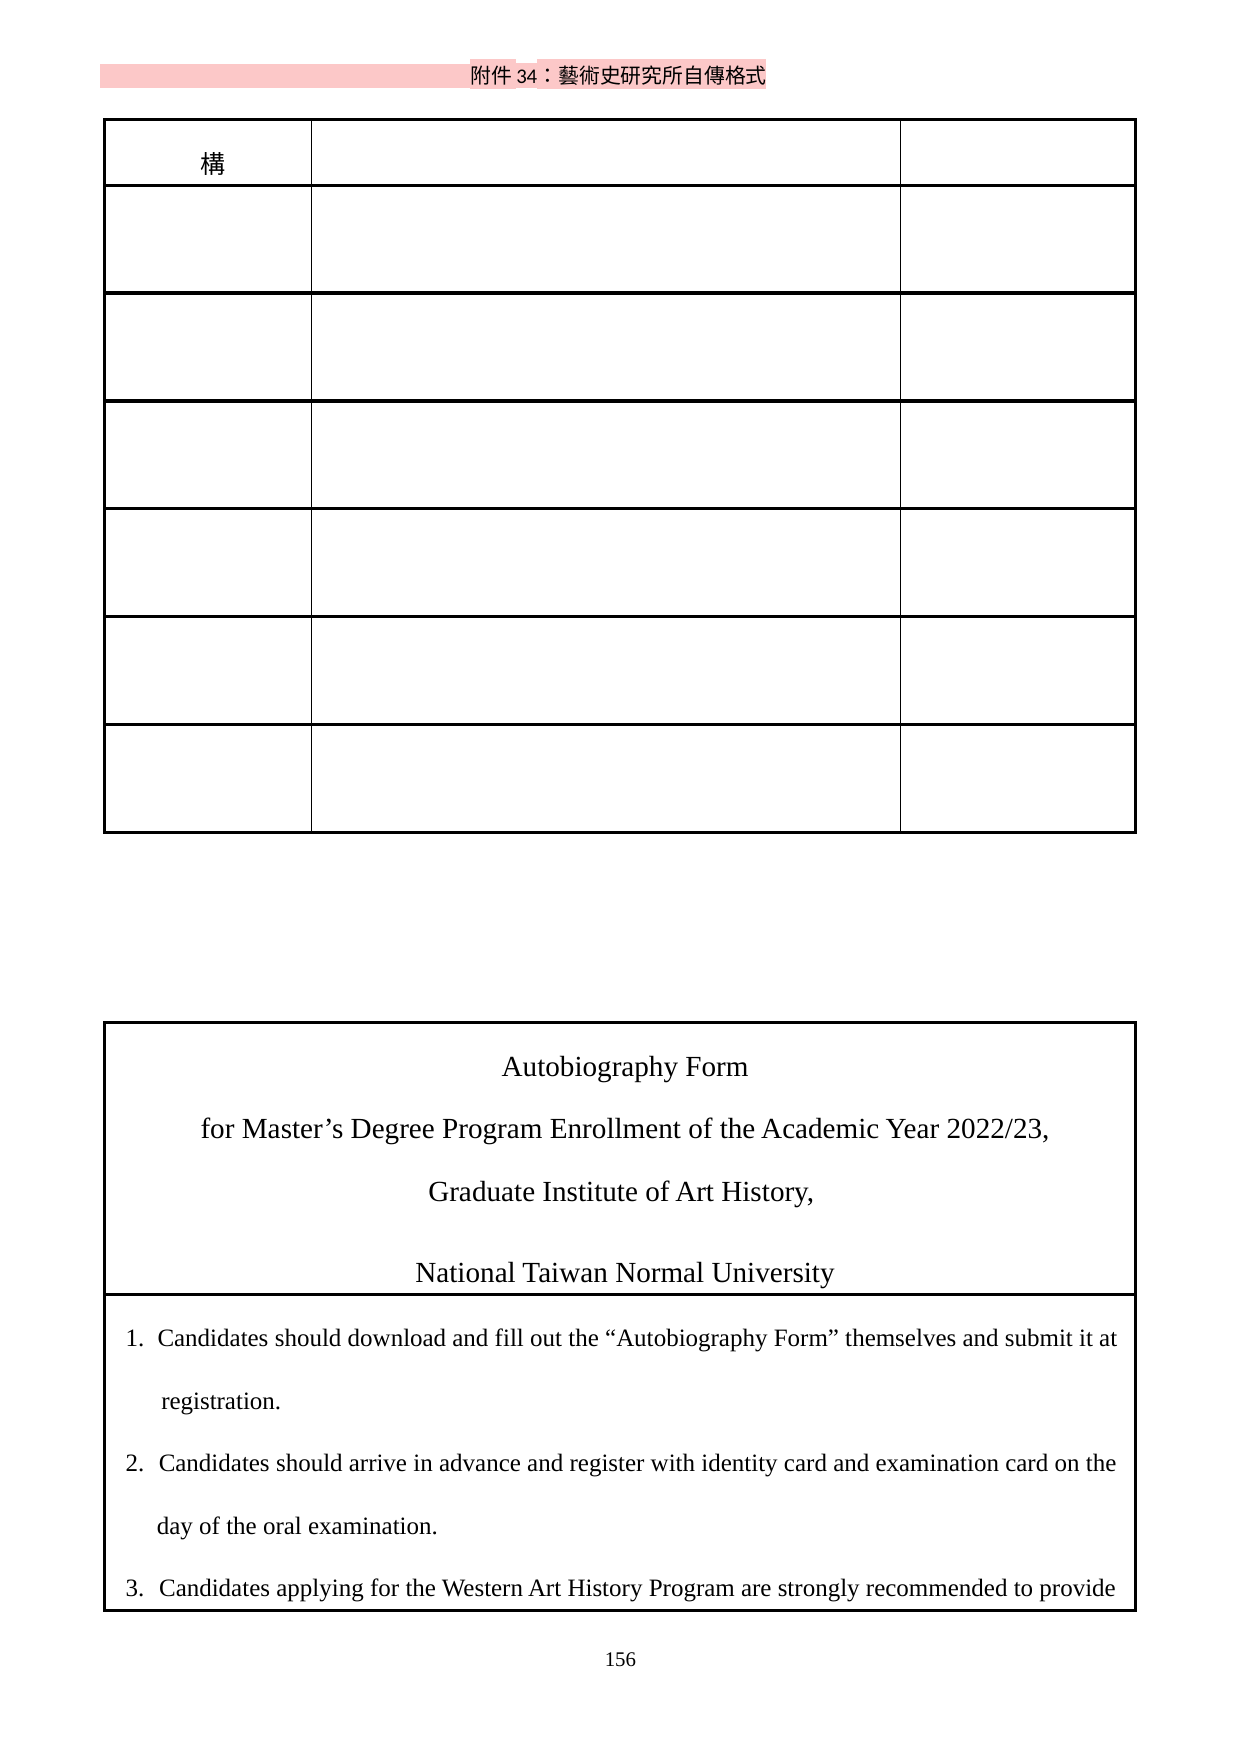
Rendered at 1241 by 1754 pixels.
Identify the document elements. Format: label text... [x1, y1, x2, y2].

table_cell [106, 618, 311, 723]
table_cell [106, 295, 311, 399]
table_cell [901, 510, 1134, 615]
table_cell [312, 510, 900, 615]
table_cell [312, 618, 900, 723]
table_cell [312, 295, 900, 399]
table_header Autobiography Form for Master’s Degree Program Enrollment of the Academic Year 2022/23, Graduate Institute of Art History, National Taiwan Normal University [106, 1024, 1134, 1293]
table_cell [312, 403, 900, 507]
table_cell [106, 726, 311, 831]
table_cell [901, 121, 1134, 184]
table_cell [312, 726, 900, 831]
table_cell 構 [106, 121, 311, 184]
table_cell [901, 726, 1134, 831]
table_cell [106, 187, 311, 291]
table_cell Candidates should download and fill out the “Autobiography Form” themselves and submit it at registration. Candidates should arrive in advance and register with identity card and examination card on the day of the oral examination. Candidates applying for the Western Art History Program are strongly recommended to provide [106, 1296, 1134, 1609]
table_cell [312, 187, 900, 291]
table_cell [901, 295, 1134, 399]
table_cell [106, 510, 311, 615]
table_cell [106, 403, 311, 507]
table_cell [901, 618, 1134, 723]
table_cell [312, 121, 900, 184]
table_cell [901, 187, 1134, 291]
table_cell [901, 403, 1134, 507]
